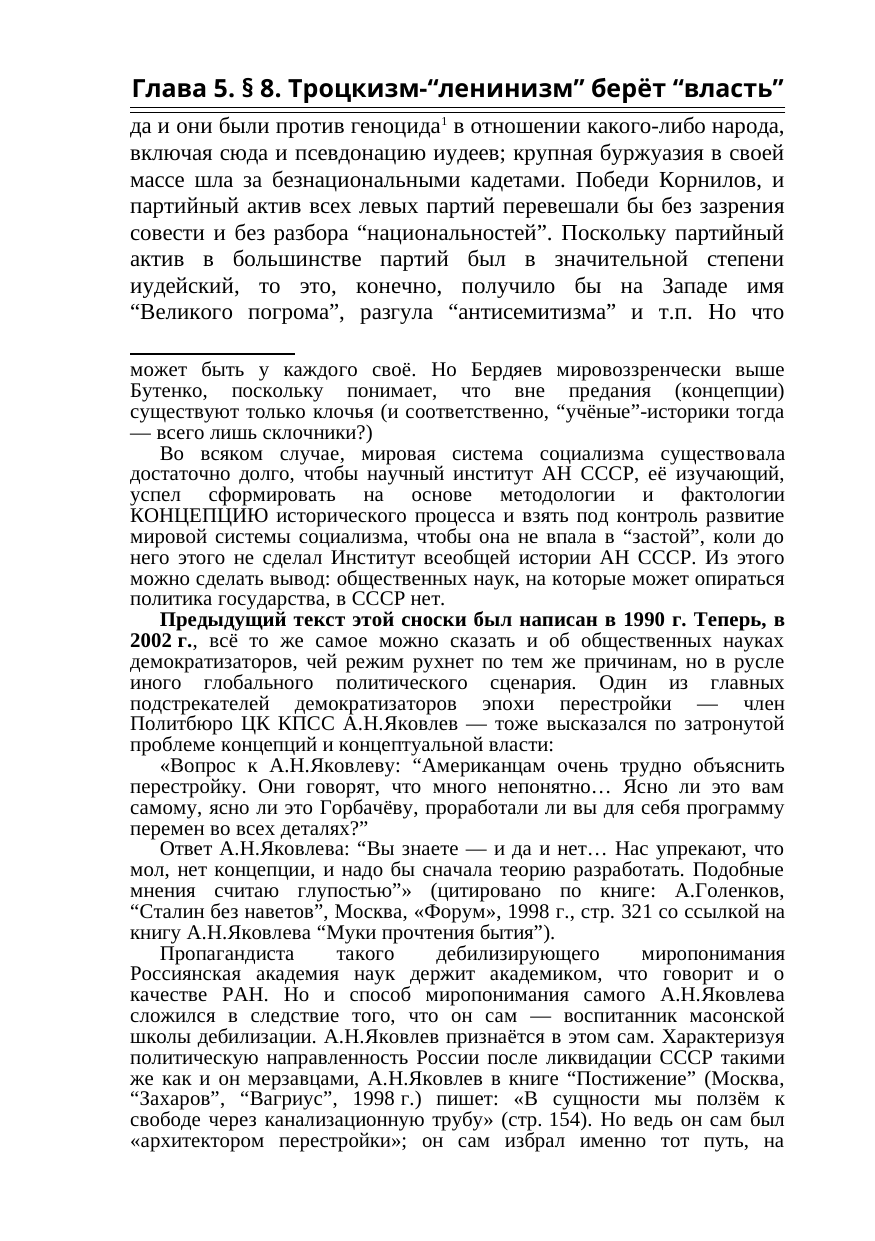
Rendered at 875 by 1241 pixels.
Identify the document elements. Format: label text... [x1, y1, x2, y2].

text «Вопрос к А.Н.Яковлеву: “Американцам очень трудно объяснить перестройку. Они говорят, что много непонятно… Ясно ли это вам самому, ясно ли это Горбачёву, проработали ли вы для себя программу перемен во всех деталях?” [130, 756, 785, 839]
text да и они были против геноцида в отношении какого-либо народа, включая сюда и псевдонацию иудеев; крупная буржуазия в своей массе шла за безнациональными кадетами. Победи Корнилов, и партийный актив всех левых партий перевешали бы без зазрения совести и без разбора “национальностей”. Поскольку партийный актив в боль­шинстве партий был в значительной степени иудейский, то это, конечно, получило бы на Западе имя “Великого погрома”, разгула “антисемитизма” и т.п. Но что [130, 113, 785, 325]
text Предыдущий текст этой сноски был написан в 1990 г. Теперь, в 2002 г., всё то же самое можно сказать и об общественных науках демократизаторов, чей режим рухнет по тем же причинам, но в русле иного глобального политического сценария. Один из главных подстрекателей демократизаторов эпохи перестройки — член Политбюро ЦК КПСС А.Н.Яковлев — тоже высказался по затронутой проблеме концепций и концептуальной власти: [130, 610, 785, 756]
text Ответ А.Н.Яковлева: “Вы знаете — и да и нет… Нас упрекают, что мол, нет концепции, и надо бы сначала теорию разработать. Подобные мнения считаю глупостью”» (цитировано по книге: А.Голенков, “Сталин без наветов”, Москва, «Форум», 1998 г., стр. 321 со ссылкой на книгу А.Н.Яковлева “Муки прочтения бытия”). [130, 839, 785, 943]
text может быть у каждо­го своё. Но Бердяев мировоззренчески выше Бутенко, поскольку понимает, что вне предания (концепции) существуют только клочья (и соответственно, “учёные”-историки тогда — всего лишь склочники?) [130, 360, 785, 443]
text Пропагандиста такого дебилизирующего миропонимания Россиянская академия наук держит академиком, что говорит и о качестве РАН. Но и способ миропонимания самого А.Н.Яковлева сложился в следствие того, что он сам — воспитанник масонской школы дебилизации. А.Н.Яковлев признаётся в этом сам. Характеризуя политическую направленность России после ликвидации СССР такими же как и он мерзавцами, А.Н.Яковлев в книге “Постижение” (Москва, “Захаров”, “Вагриус”, 1998 г.) пишет: «В сущности мы ползём к свободе через канализационную трубу» (стр. 154). Но ведь он сам был «архитектором перестройки»; он сам избрал именно тот путь, на [130, 943, 785, 1152]
text Во всяком случае, мировая система социализма существо­вала достаточно долго, чтобы научный институт АН СССР, её изучающий, успел сформировать на основе методологии и фактологии КОНЦЕПЦИЮ исторического процесса и взять под контроль развитие мировой системы социализма, чтобы она не впала в “застой”, коли до него этого не сделал Инсти­тут всеобщей истории АН СССР. Из этого можно сделать вы­вод: общественных наук, на которые может опираться по­литика государства, в СССР нет. [130, 443, 785, 610]
